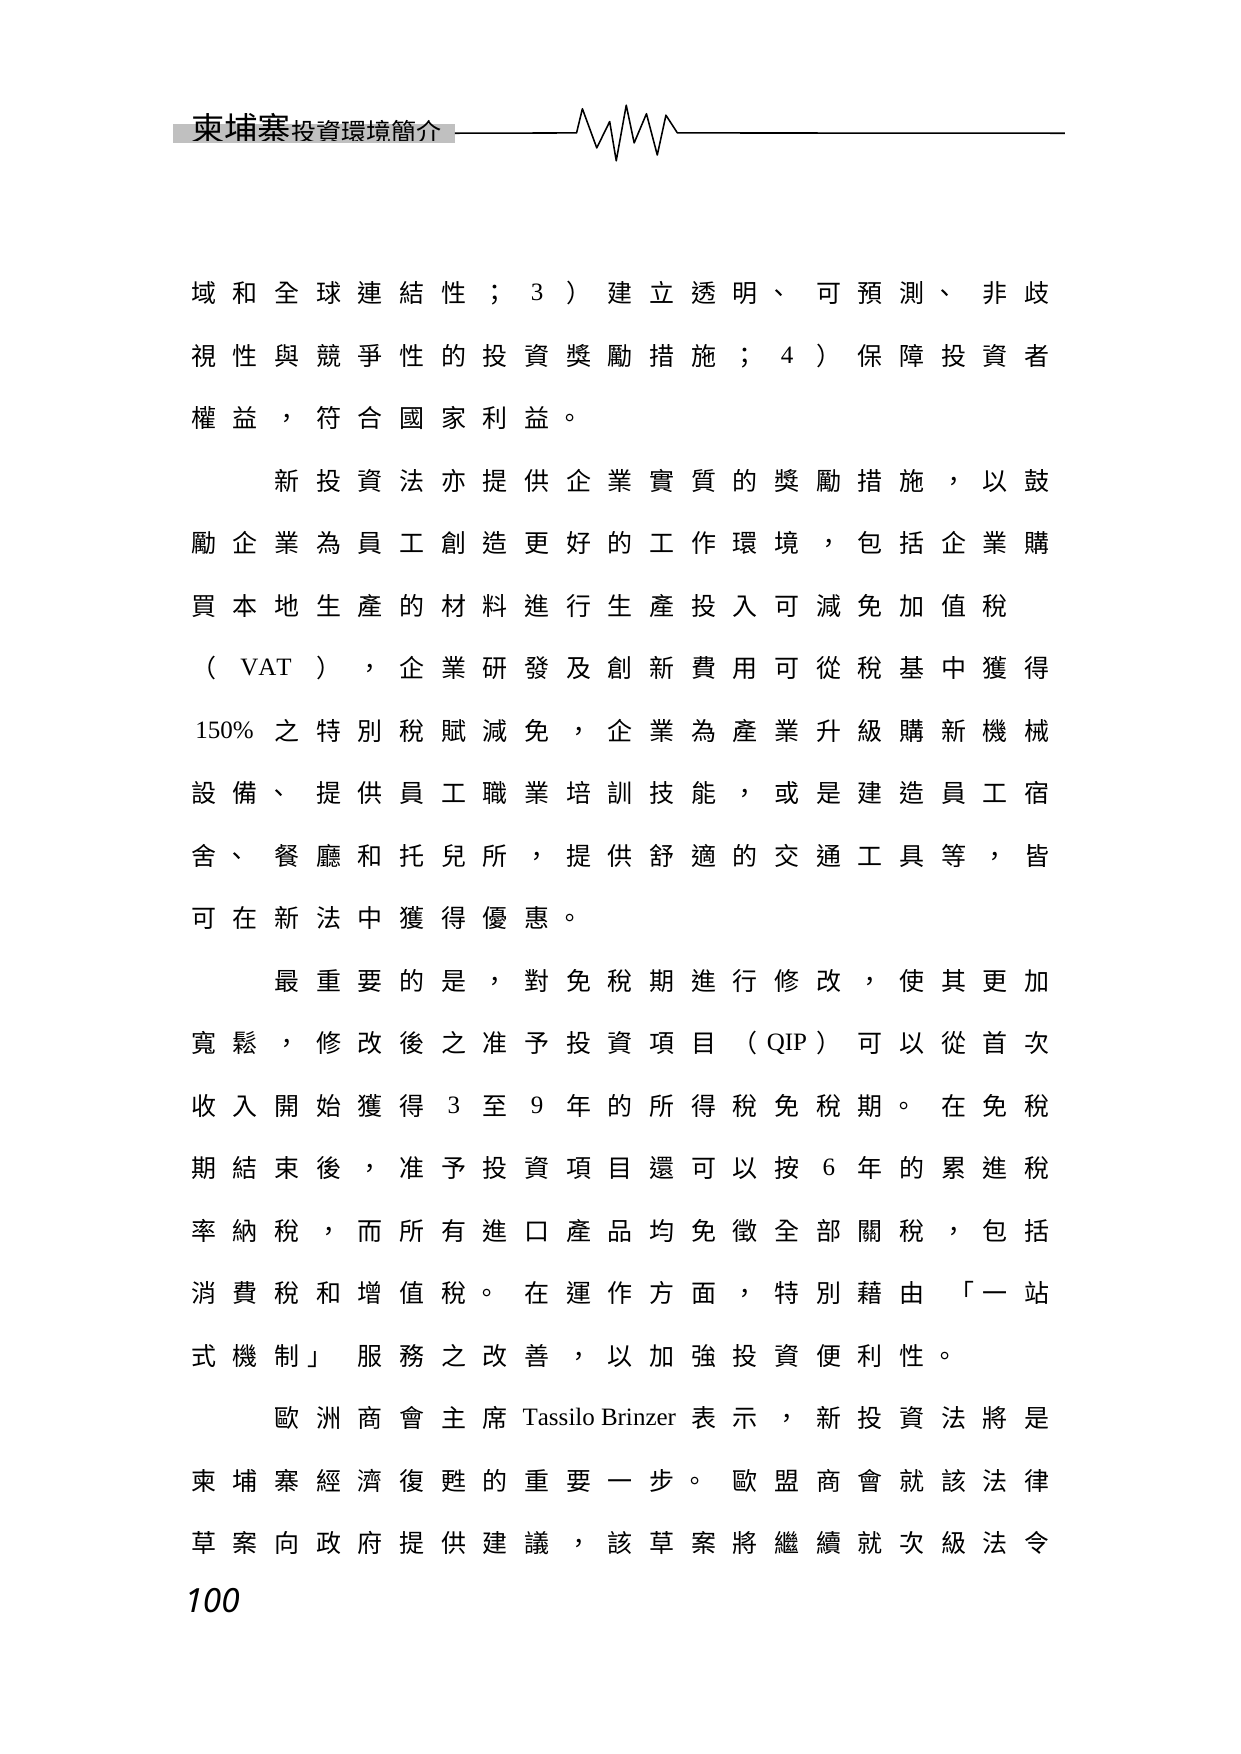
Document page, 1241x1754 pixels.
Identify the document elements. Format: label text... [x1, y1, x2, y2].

text 最重要的是，對免稅期進行修改，使其更加寬鬆，修改後之准予投資項目（QIP）可以從首次收入開始獲得3至9年的所得稅免稅期。在免稅期結束後，准予投資項目還可以按6年的累進稅率納稅，而所有進口產品均免徵全部關稅，包括消費稅和增值稅。在運作方面，特別藉由「一站式機制」服務之改善，以加強投資便利性。 [183, 938, 1058, 1375]
text 域和全球連結性；3）建立透明、可預測、非歧視性與競爭性的投資獎勵措施；4）保障投資者權益，符合國家利益。 [183, 250, 1058, 438]
text 歐洲商會主席Tassilo Brinzer表示，新投資法將是柬埔寨經濟復甦的重要一步。歐盟商會就該法律草案向政府提供建議，該草案將繼續就次級法令 [183, 1375, 1058, 1563]
text 新投資法亦提供企業實質的獎勵措施，以鼓勵企業為員工創造更好的工作環境，包括企業購買本地生產的材料進行生產投入可減免加值稅（VAT），企業研發及創新費用可從稅基中獲得150%之特別稅賦減免，企業為產業升級購新機械設備、提供員工職業培訓技能，或是建造員工宿舍、餐廳和托兒所，提供舒適的交通工具等，皆可在新法中獲得優惠。 [183, 438, 1058, 938]
